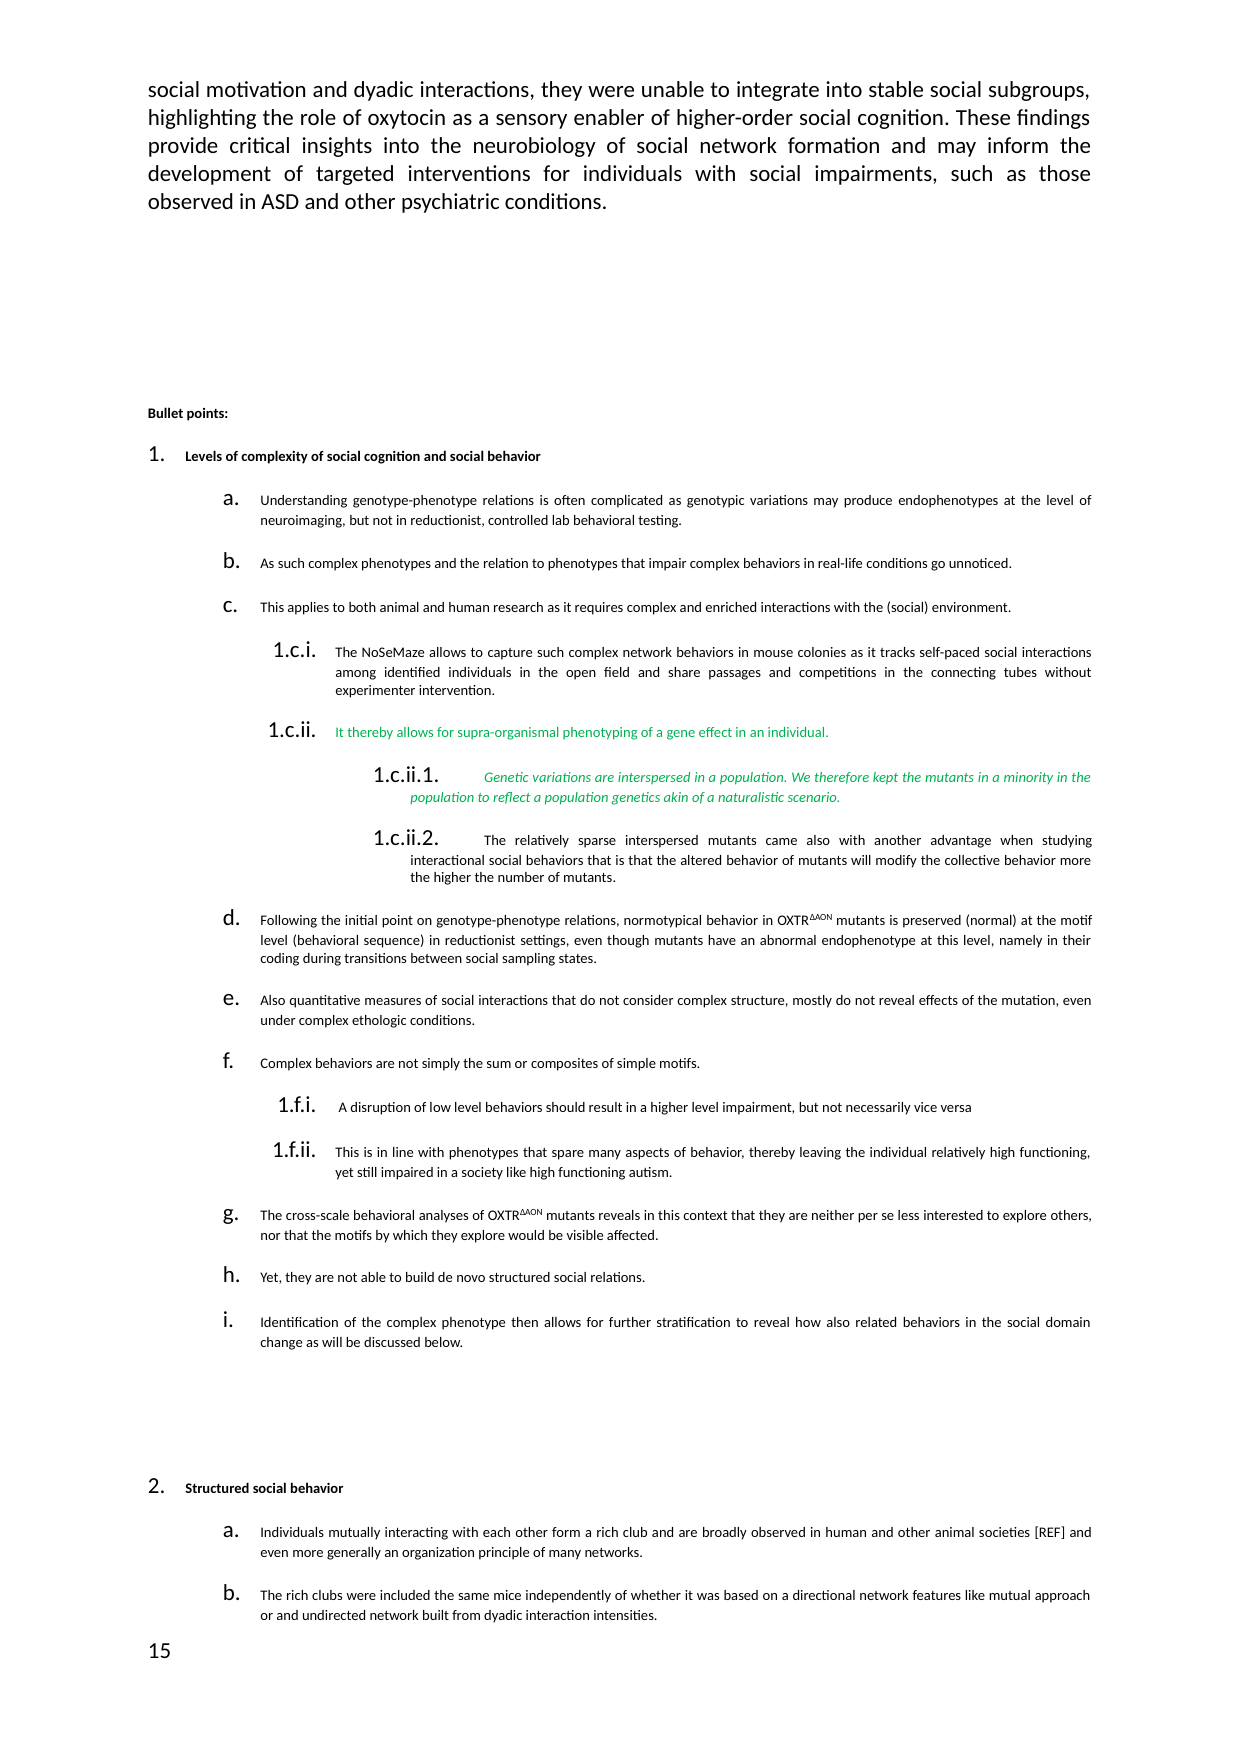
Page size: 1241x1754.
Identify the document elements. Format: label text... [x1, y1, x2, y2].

list It thereby allows for supra-organismal phenotyping of a gene effect in an individual. [316, 716, 1093, 744]
list The rich clubs were included the same mice independently of whether it was based on a directional network features like mutual approach or and undirected network built from dyadic interaction intensities. [223, 1578, 1093, 1624]
text Bullet points: [148, 404, 1093, 422]
list Genetic variations are interspersed in a population. We therefore kept the mutants in a minority in the population to reflect a population genetics akin of a naturalistic scenario. [373, 760, 1093, 806]
text social motivation and dyadic interactions, they were unable to integrate into stable social subgroups, highlighting the role of oxytocin as a sensory enabler of higher-order social cognition. These findings provide critical insights into the neurobiology of social network formation and may inform the development of targeted interventions for individuals with social impairments, such as those observed in ASD and other psychiatric conditions. [148, 75, 1093, 215]
list Understanding genotype-phenotype relations is often complicated as genotypic variations may produce endophenotypes at the level of neuroimaging, but not in reductionist, controlled lab behavioral testing. [223, 483, 1093, 529]
list The cross-scale behavioral analyses of OXTRΔAON mutants reveals in this context that they are neither per se less interested to explore others, nor that the motifs by which they explore would be visible affected. [223, 1198, 1093, 1244]
list Individuals mutually interacting with each other form a rich club and are broadly observed in human and other animal societies [REF] and even more generally an organization principle of many networks. [223, 1516, 1093, 1561]
list A disruption of low level behaviors should result in a higher level impairment, but not necessarily vice versa [316, 1091, 1093, 1119]
list The NoSeMaze allows to capture such complex network behaviors in mouse colonies as it tracks self-paced social interactions among identified individuals in the open field and share passages and competitions in the connecting tubes without experimenter intervention. [316, 635, 1093, 699]
list Levels of complexity of social cognition and social behavior [148, 439, 1093, 467]
list Identification of the complex phenotype then allows for further stratification to reveal how also related behaviors in the social domain change as will be discussed below. [223, 1305, 1093, 1351]
list This applies to both animal and human research as it requires complex and enriched interactions with the (social) environment. [223, 591, 1093, 619]
list Complex behaviors are not simply the sum or composites of simple motifs. [223, 1046, 1093, 1074]
list The relatively sparse interspersed mutants came also with another advantage when studying interactional social behaviors that is that the altered behavior of mutants will modify the collective behavior more the higher the number of mutants. [373, 823, 1093, 886]
list As such complex phenotypes and the relation to phenotypes that impair complex behaviors in real-life conditions go unnoticed. [223, 546, 1093, 574]
list This is in line with phenotypes that spare many aspects of behavior, thereby leaving the individual relatively high functioning, yet still impaired in a society like high functioning autism. [316, 1135, 1093, 1181]
list Following the initial point on genotype-phenotype relations, normotypical behavior in OXTRΔAON mutants is preserved (normal) at the motif level (behavioral sequence) in reductionist settings, even though mutants have an abnormal endophenotype at this level, namely in their coding during transitions between social sampling states. [223, 903, 1093, 967]
list Structured social behavior [148, 1471, 1093, 1499]
list Yet, they are not able to build de novo structured social relations. [223, 1260, 1093, 1288]
list Also quantitative measures of social interactions that do not consider complex structure, mostly do not reveal effects of the mutation, even under complex ethologic conditions. [223, 983, 1093, 1029]
